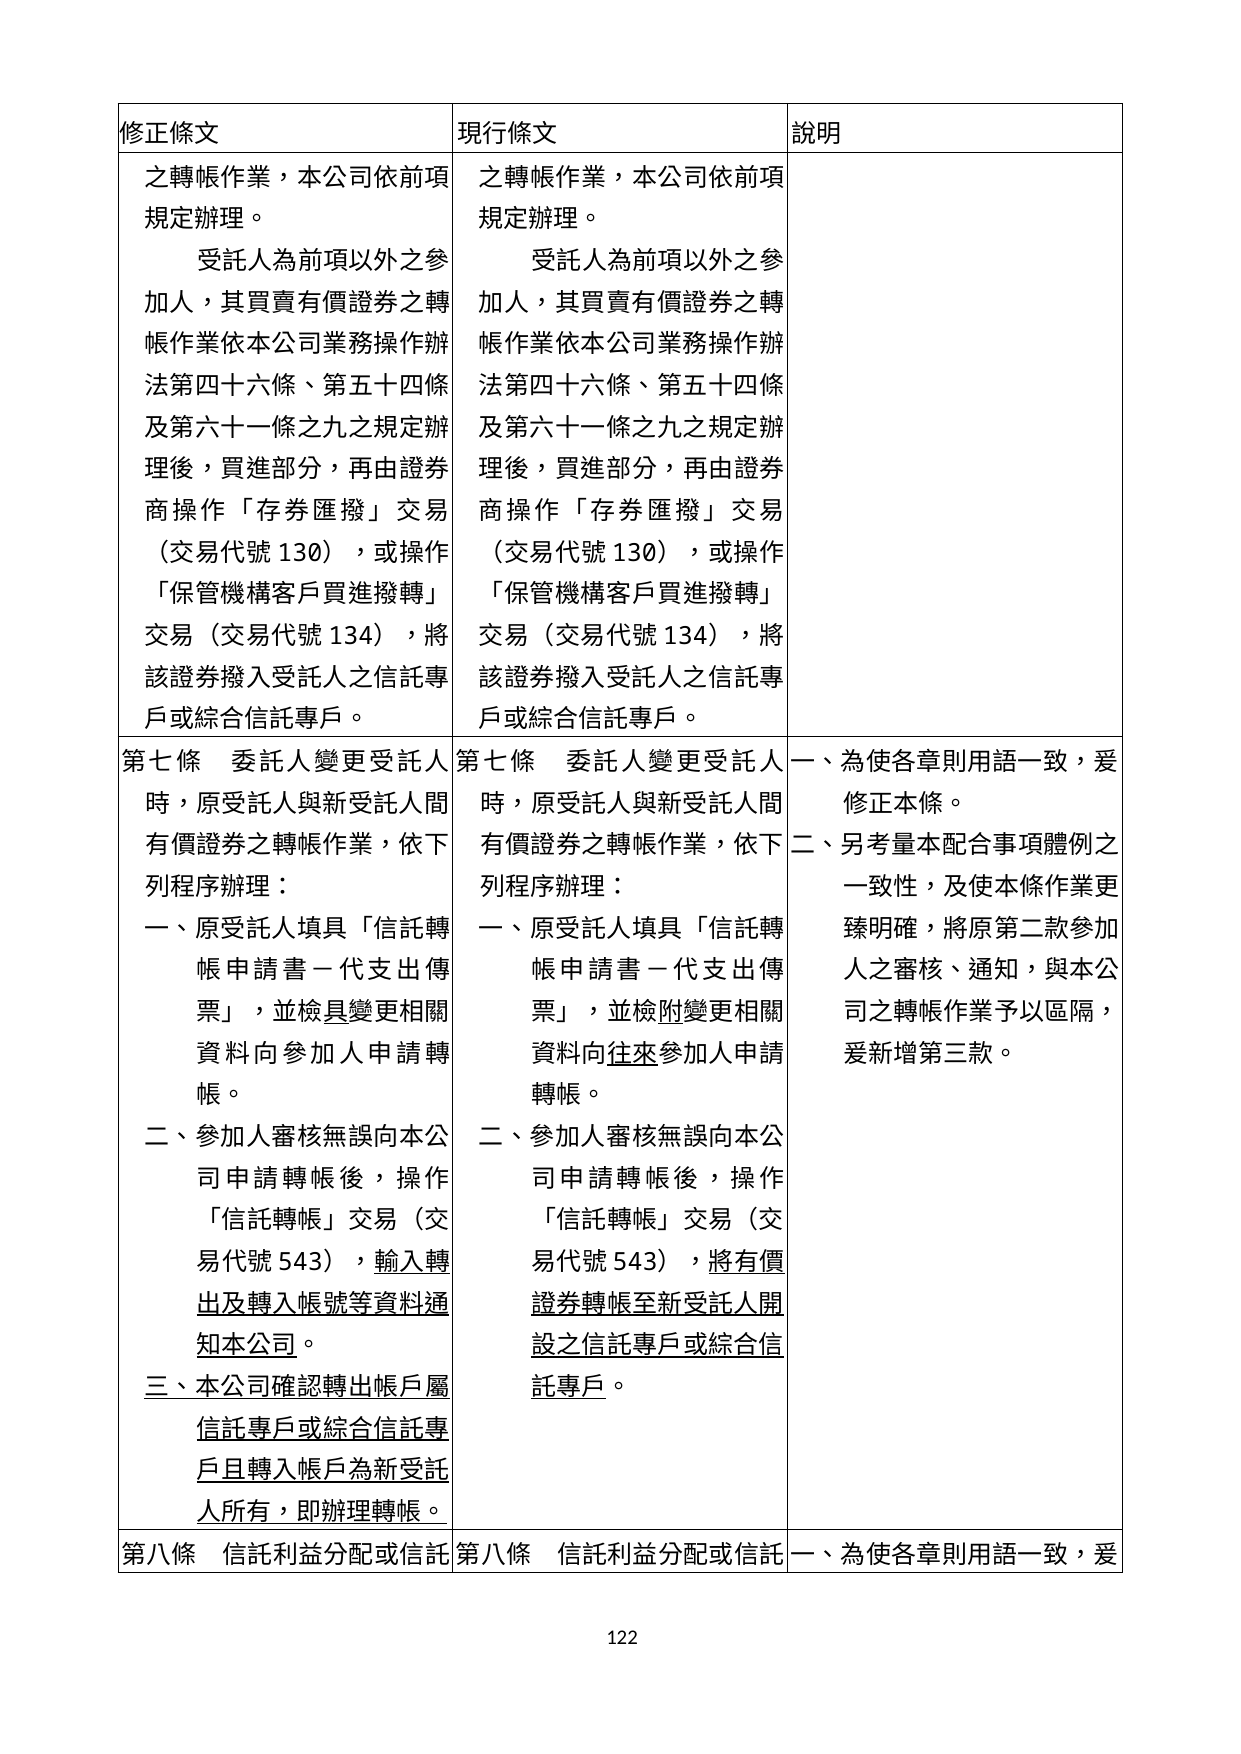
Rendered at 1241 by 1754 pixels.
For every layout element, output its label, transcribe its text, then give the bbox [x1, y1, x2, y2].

table_cell 第八條 信託利益分配或信託 [453, 1530, 787, 1572]
table_cell 第七條 委託人變更受託人時，原受託人與新受託人間有價證券之轉帳作業，依下列程序辦理： 一、原受託人填具「信託轉帳申請書－代支出傳票」，並檢具變更相關資料向參加人申請轉帳。 二、參加人審核無誤向本公司申請轉帳後，操作「信託轉帳」交易（交易代號543），輸入轉出及轉入帳號等資料通知本公司。 三、本公司確認轉出帳戶屬信託專戶或綜合信託專戶且轉入帳戶為新受託人所有，即辦理轉帳。 [119, 737, 452, 1529]
table_header 修正條文 [119, 104, 452, 152]
table_cell [788, 153, 1122, 736]
table_header 現行條文 [453, 104, 787, 152]
table_cell 第八條 信託利益分配或信託 [119, 1530, 452, 1572]
table_header 說明 [788, 104, 1122, 152]
table_cell 第七條 委託人變更受託人時，原受託人與新受託人間有價證券之轉帳作業，依下列程序辦理： 一、原受託人填具「信託轉帳申請書－代支出傳票」，並檢附變更相關資料向往來參加人申請轉帳。 二、參加人審核無誤向本公司申請轉帳後，操作「信託轉帳」交易（交易代號543），將有價證券轉帳至新受託人開設之信託專戶或綜合信託專戶。 [453, 737, 787, 1529]
table_cell 一、為使各章則用語一致，爰修正本條。 二、另考量本配合事項體例之一致性，及使本條作業更臻明確，將原第二款參加人之審核、通知，與本公司之轉帳作業予以區隔，爰新增第三款。 [788, 737, 1122, 1529]
table_cell 之轉帳作業，本公司依前項規定辦理。 受託人為前項以外之參加人，其買賣有價證券之轉帳作業依本公司業務操作辦法第四十六條、第五十四條及第六十一條之九之規定辦理後，買進部分，再由證券商操作「存券匯撥」交易（交易代號130），或操作「保管機構客戶買進撥轉」交易（交易代號134），將該證券撥入受託人之信託專戶或綜合信託專戶。 [119, 153, 452, 736]
table_cell 一、為使各章則用語一致，爰 [788, 1530, 1122, 1572]
table_cell 之轉帳作業，本公司依前項規定辦理。 受託人為前項以外之參加人，其買賣有價證券之轉帳作業依本公司業務操作辦法第四十六條、第五十四條及第六十一條之九之規定辦理後，買進部分，再由證券商操作「存券匯撥」交易（交易代號130），或操作「保管機構客戶買進撥轉」交易（交易代號134），將該證券撥入受託人之信託專戶或綜合信託專戶。 [453, 153, 787, 736]
